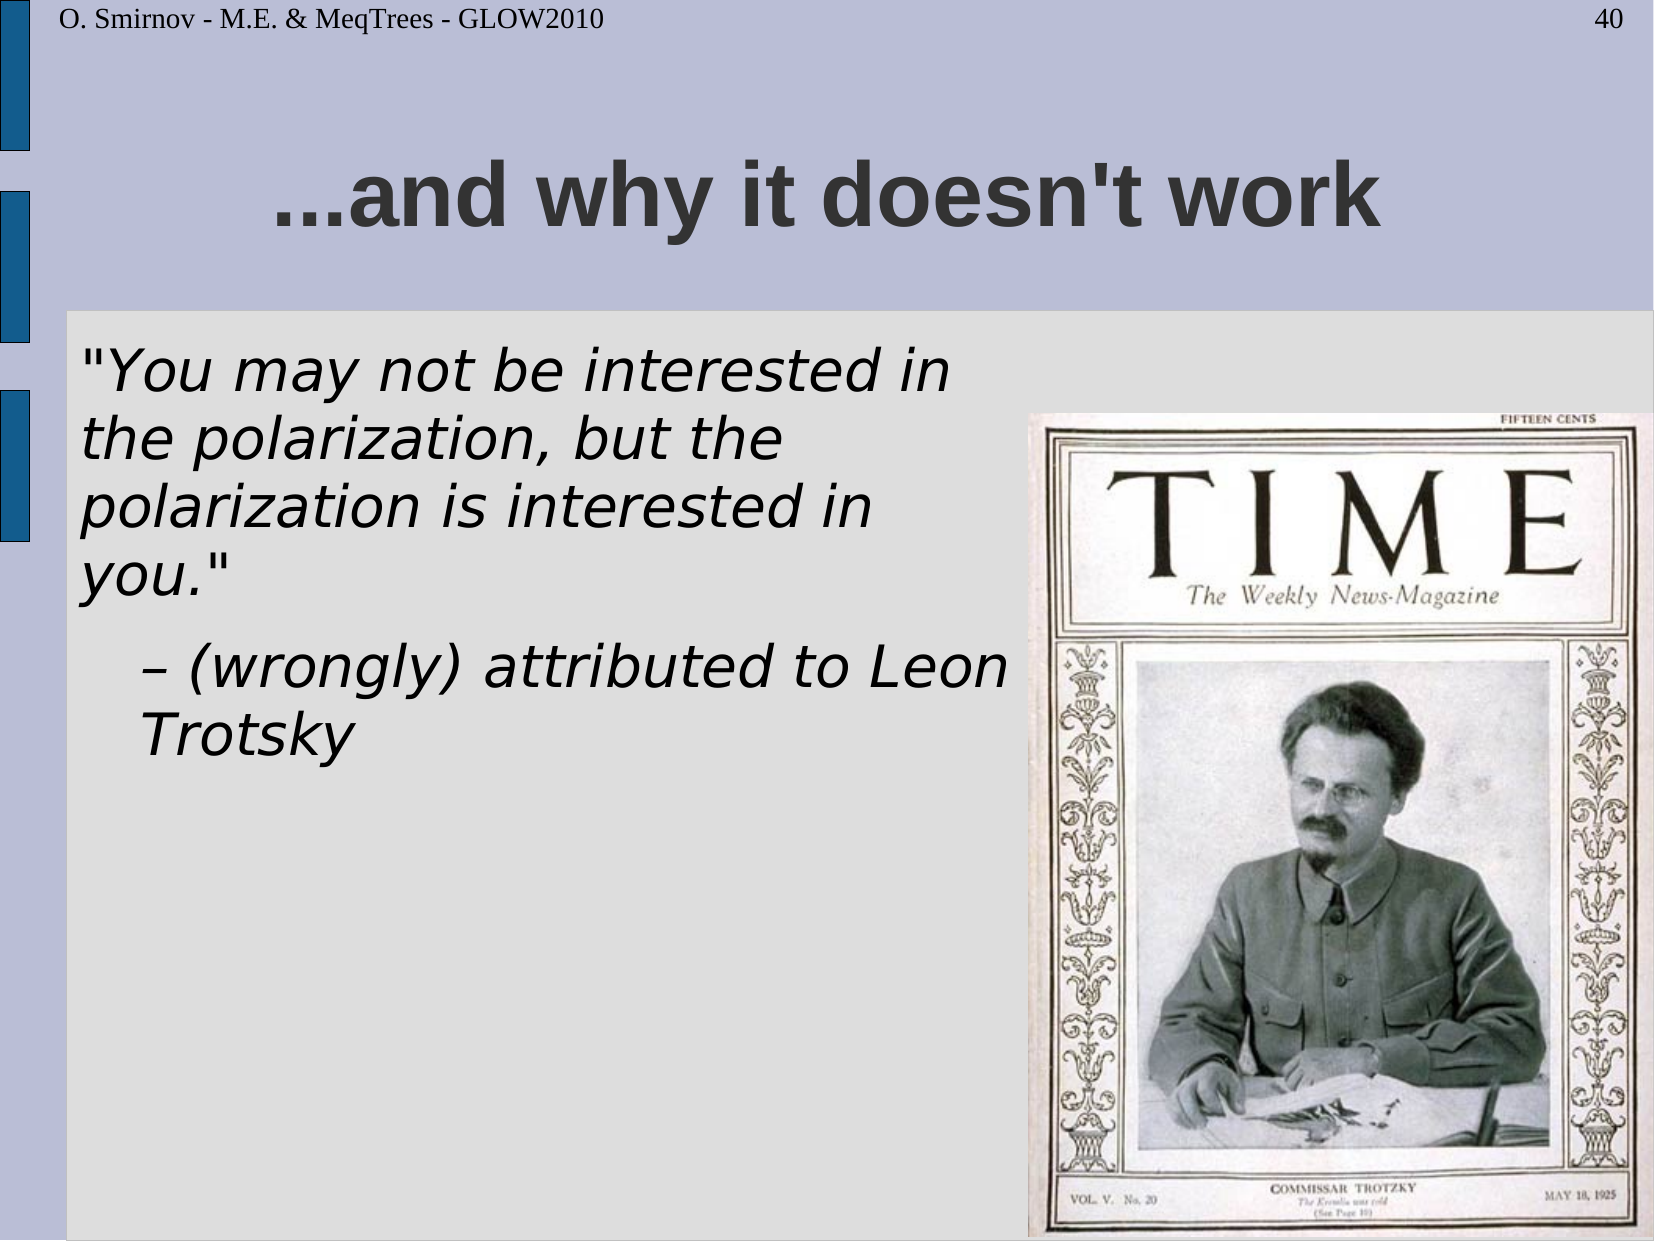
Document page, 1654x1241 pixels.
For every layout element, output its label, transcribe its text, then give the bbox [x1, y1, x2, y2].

text_box "You may not be interested in the polarization, but the polarization is interested in you." – (wrongly) attributed to Leon Trotsky [65, 330, 1034, 777]
picture [1028, 413, 1654, 1237]
title ...and why it doesn't work [121, 98, 1534, 291]
